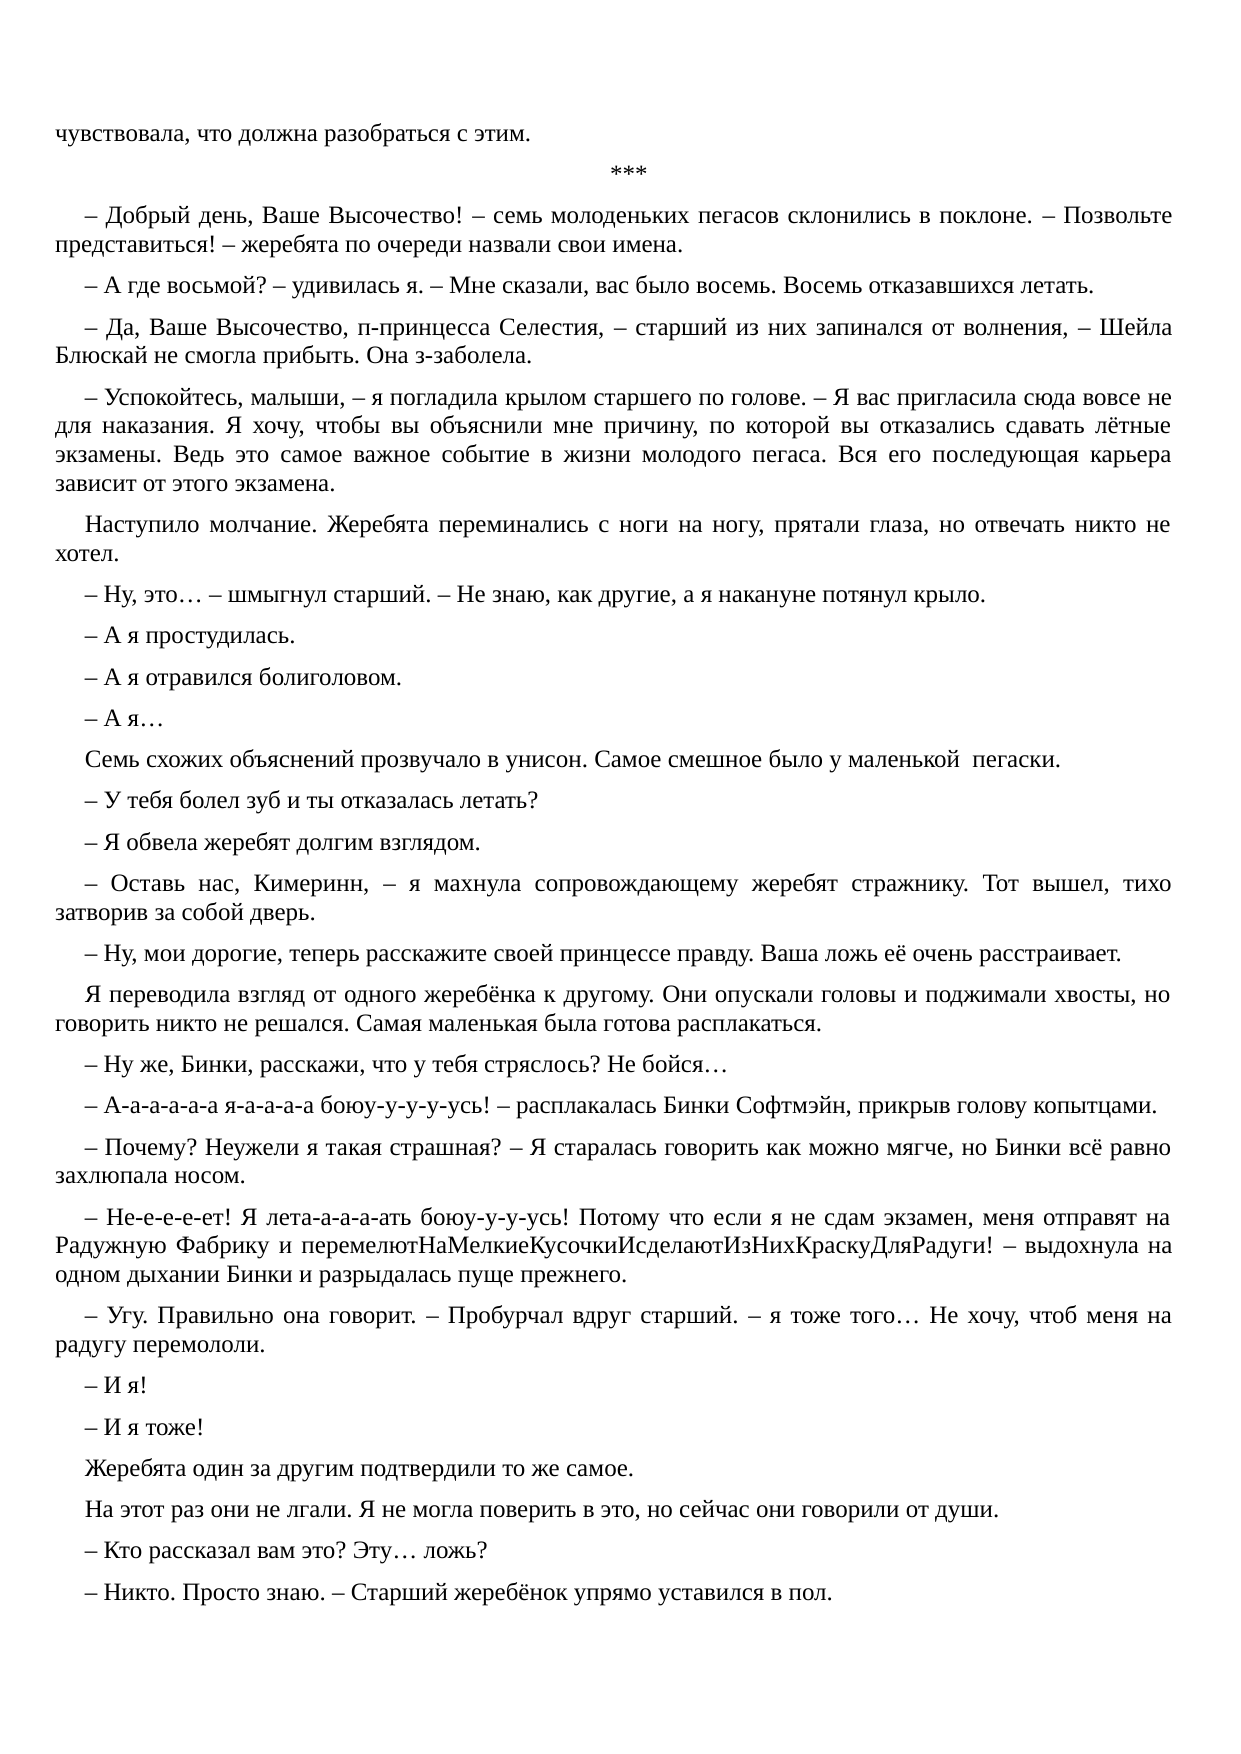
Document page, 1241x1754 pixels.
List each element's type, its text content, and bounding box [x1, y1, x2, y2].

text Семь схожих объяснений прозвучало в унисон. Самое смешное было у маленькой пегаски. [55, 744, 1172, 773]
text – Успокойтесь, малыши, – я погладила крылом старшего по голове. – Я вас пригласила сюда вовсе не для наказания. Я хочу, чтобы вы объяснили мне причину, по которой вы отказались сдавать лётные экзамены. Ведь это самое важное событие в жизни молодого пегаса. Вся его последующая карьера зависит от этого экзамена. [55, 382, 1172, 497]
text – Почему? Неужели я такая страшная? – Я старалась говорить как можно мягче, но Бинки всё равно захлюпала носом. [55, 1132, 1172, 1189]
text – А я… [55, 703, 1172, 732]
text чувствовала, что должна разобраться с этим. [55, 118, 1172, 147]
text – Не-е-е-е-ет! Я лета-а-а-а-ать боюу-у-у-усь! Потому что если я не сдам экзамен, меня отправят на Радужную Фабрику и перемелютНаМелкиеКусочкиИсделаютИзНихКраскуДляРадуги! – выдохнула на одном дыхании Бинки и разрыдалась пуще прежнего. [55, 1202, 1172, 1288]
text Наступило молчание. Жеребята переминались с ноги на ногу, прятали глаза, но отвечать никто не хотел. [55, 509, 1172, 567]
text – У тебя болел зуб и ты отказалась летать? [55, 786, 1172, 814]
text – Да, Ваше Высочество, п-принцесса Селестия, – старший из них запинался от волнения, – Шейла Блюскай не смогла прибыть. Она з-заболела. [55, 312, 1172, 369]
text – Ну, это… – шмыгнул старший. – Не знаю, как другие, а я накануне потянул крыло. [55, 579, 1172, 608]
text – А я отравился болиголовом. [55, 662, 1172, 691]
text – А-а-а-а-а-а я-а-а-а-а боюу-у-у-у-усь! – расплакалась Бинки Софтмэйн, прикрыв голову копытцами. [55, 1091, 1172, 1119]
text – Ну, мои дорогие, теперь расскажите своей принцессе правду. Ваша ложь её очень расстраивает. [55, 938, 1172, 967]
text – И я тоже! [55, 1412, 1172, 1441]
text *** [55, 159, 1172, 188]
text – А я простудилась. [55, 621, 1172, 649]
text – Ну же, Бинки, расскажи, что у тебя стряслось? Не бойся… [55, 1049, 1172, 1078]
text На этот раз они не лгали. Я не могла поверить в это, но сейчас они говорили от души. [55, 1494, 1172, 1523]
text – И я! [55, 1371, 1172, 1399]
text – Угу. Правильно она говорит. – Пробурчал вдруг старший. – я тоже того… Не хочу, чтоб меня на радугу перемололи. [55, 1301, 1172, 1358]
text – Кто рассказал вам это? Эту… ложь? [55, 1536, 1172, 1564]
text Жеребята один за другим подтвердили то же самое. [55, 1453, 1172, 1482]
text – Добрый день, Ваше Высочество! – семь молоденьких пегасов склонились в поклоне. – Позвольте представиться! – жеребята по очереди назвали свои имена. [55, 201, 1172, 258]
text – Оставь нас, Кимеринн, – я махнула сопровождающему жеребят стражнику. Тот вышел, тихо затворив за собой дверь. [55, 868, 1172, 926]
text – А где восьмой? – удивилась я. – Мне сказали, вас было восемь. Восемь отказавшихся летать. [55, 271, 1172, 299]
text – Я обвела жеребят долгим взглядом. [55, 827, 1172, 856]
text – Никто. Просто знаю. – Старший жеребёнок упрямо уставился в пол. [55, 1577, 1172, 1606]
text Я переводила взгляд от одного жеребёнка к другому. Они опускали головы и поджимали хвосты, но говорить никто не решался. Самая маленькая была готова расплакаться. [55, 979, 1172, 1037]
